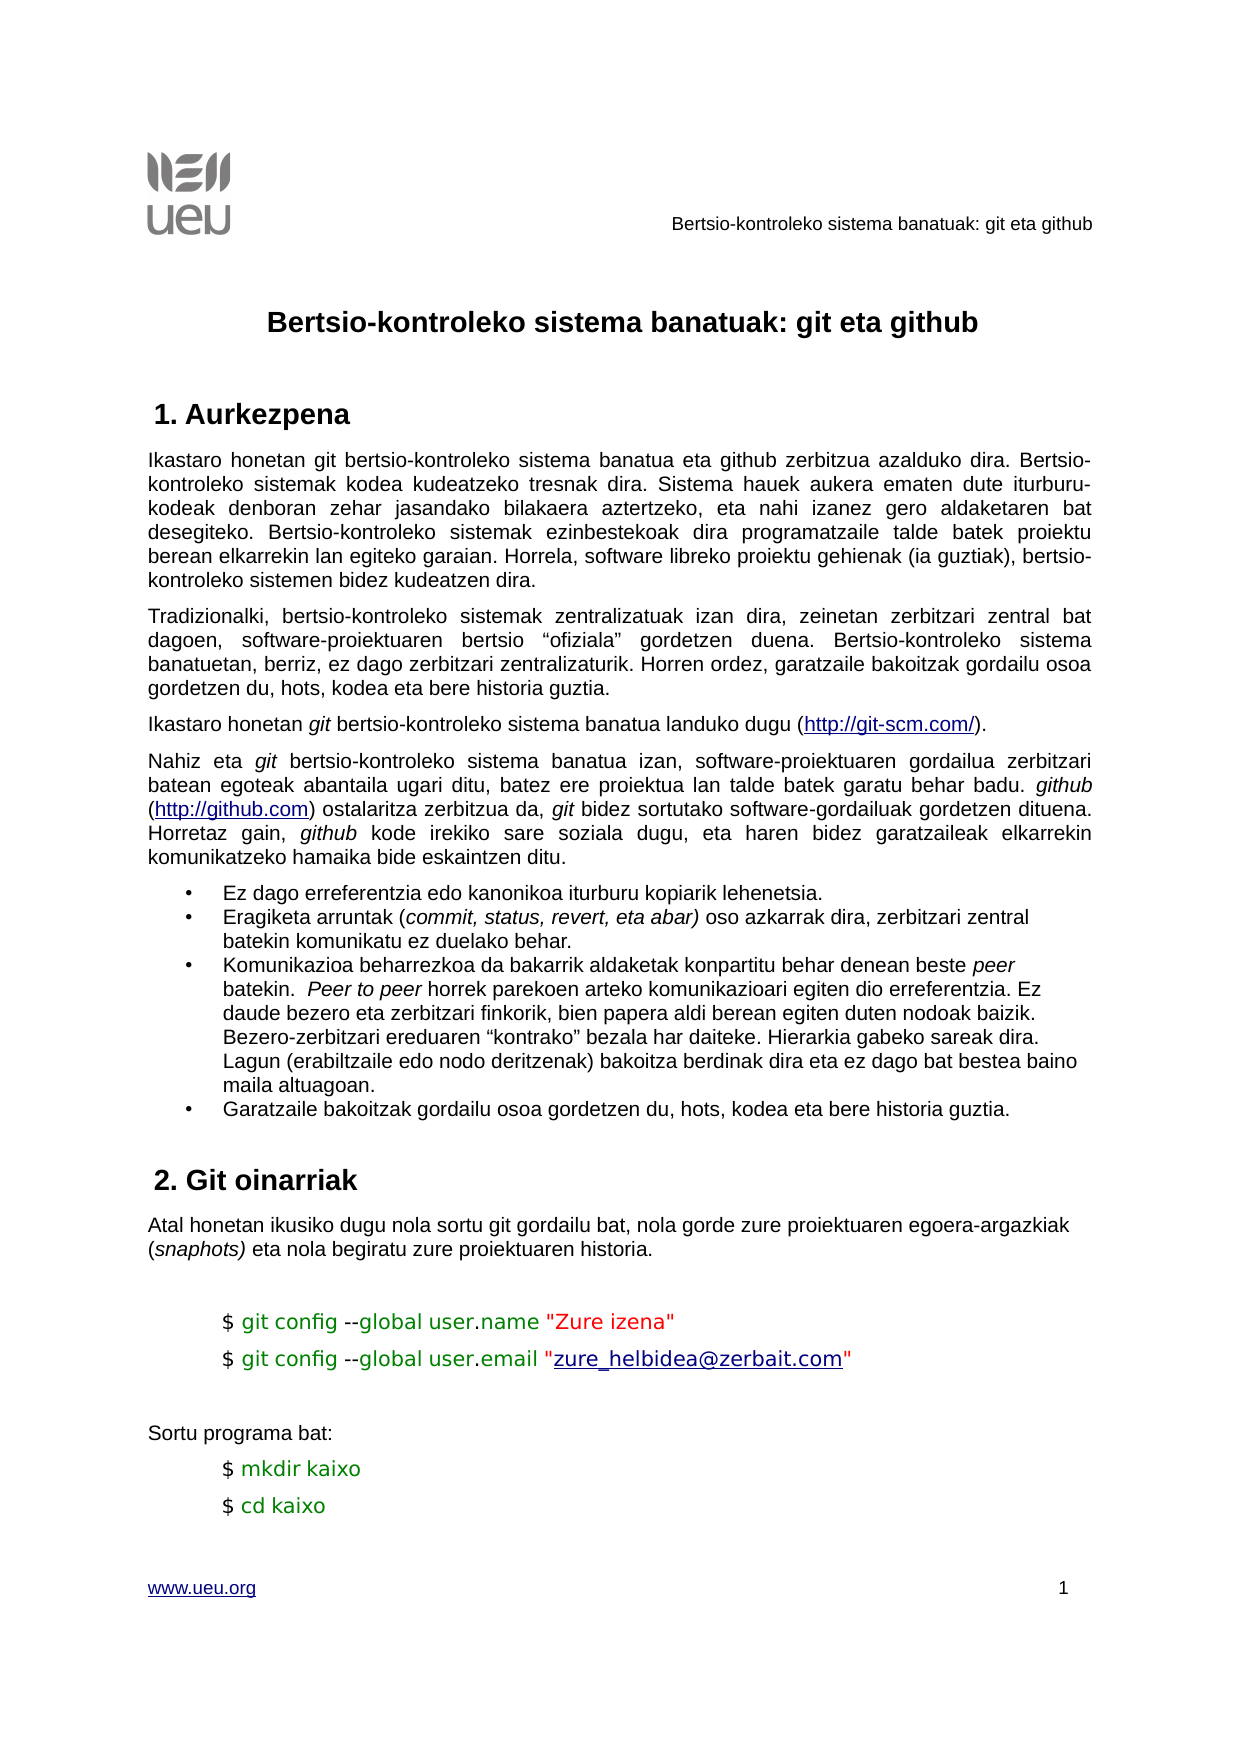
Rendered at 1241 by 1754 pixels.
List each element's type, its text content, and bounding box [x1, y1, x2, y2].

list Ez dago erreferentzia edo kanonikoa iturburu kopiarik lehenetsia. [185, 881, 1093, 905]
text $ git config --global user.email "zure_helbidea@zerbait.com" [221, 1347, 1093, 1372]
subtitle 2. Git oinarriak [151, 1163, 1093, 1196]
text Nahiz eta git bertsio-kontroleko sistema banatua izan, software-proiektuaren gordailua zerbitzari batean egoteak abantaila ugari ditu, batez ere proiektua lan talde batek garatu behar badu. github (http://github.com) ostalaritza zerbitzua da, git bidez sortutako software-gordailuak gordetzen dituena. Horretaz gain, github kode irekiko sare soziala dugu, eta haren bidez garatzaileak elkarrekin komunikatzeko hamaika bide eskaintzen ditu. [148, 749, 1093, 868]
text Ikastaro honetan git bertsio-kontroleko sistema banatua landuko dugu (http://git-scm.com/). [148, 712, 1093, 736]
text $ mkdir kaixo [221, 1457, 1093, 1481]
list Eragiketa arruntak (commit, status, revert, eta abar) oso azkarrak dira, zerbitzari zentral batekin komunikatu ez duelako behar. [185, 905, 1093, 953]
text Tradizionalki, bertsio-kontroleko sistemak zentralizatuak izan dira, zeinetan zerbitzari zentral bat dagoen, software-proiektuaren bertsio “ofiziala” gordetzen duena. Bertsio-kontroleko sistema banatuetan, berriz, ez dago zerbitzari zentralizaturik. Horren ordez, garatzaile bakoitzak gordailu osoa gordetzen du, hots, kodea eta bere historia guztia. [148, 604, 1093, 700]
subtitle Bertsio-kontroleko sistema banatuak: git eta github [151, 305, 1093, 339]
picture [147, 152, 231, 235]
list Garatzaile bakoitzak gordailu osoa gordetzen du, hots, kodea eta bere historia guztia. [185, 1097, 1093, 1121]
text Ikastaro honetan git bertsio-kontroleko sistema banatua eta github zerbitzua azalduko dira. Bertsio-kontroleko sistemak kodea kudeatzeko tresnak dira. Sistema hauek aukera ematen dute iturburu-kodeak denboran zehar jasandako bilakaera aztertzeko, eta nahi izanez gero aldaketaren bat desegiteko. Bertsio-kontroleko sistemak ezinbestekoak dira programatzaile talde batek proiektu berean elkarrekin lan egiteko garaian. Horrela, software libreko proiektu gehienak (ia guztiak), bertsio-kontroleko sistemen bidez kudeatzen dira. [148, 448, 1093, 591]
text Sortu programa bat: [148, 1421, 1093, 1444]
text $ git config --global user.name "Zure izena" [221, 1310, 1093, 1334]
text Atal honetan ikusiko dugu nola sortu git gordailu bat, nola gorde zure proiektuaren egoera-argazkiak (snaphots) eta nola begiratu zure proiektuaren historia. [148, 1213, 1093, 1261]
subtitle 1. Aurkezpena [151, 397, 1093, 431]
text $ cd kaixo [221, 1494, 1093, 1518]
list Komunikazioa beharrezkoa da bakarrik aldaketak konpartitu behar denean beste peer batekin. Peer to peer horrek parekoen arteko komunikazioari egiten dio erreferentzia. Ez daude bezero eta zerbitzari finkorik, bien papera aldi berean egiten duten nodoak baizik. Bezero-zerbitzari ereduaren “kontrako” bezala har daiteke. Hierarkia gabeko sareak dira. Lagun (erabiltzaile edo nodo deritzenak) bakoitza berdinak dira eta ez dago bat bestea baino maila altuagoan. [185, 953, 1093, 1097]
